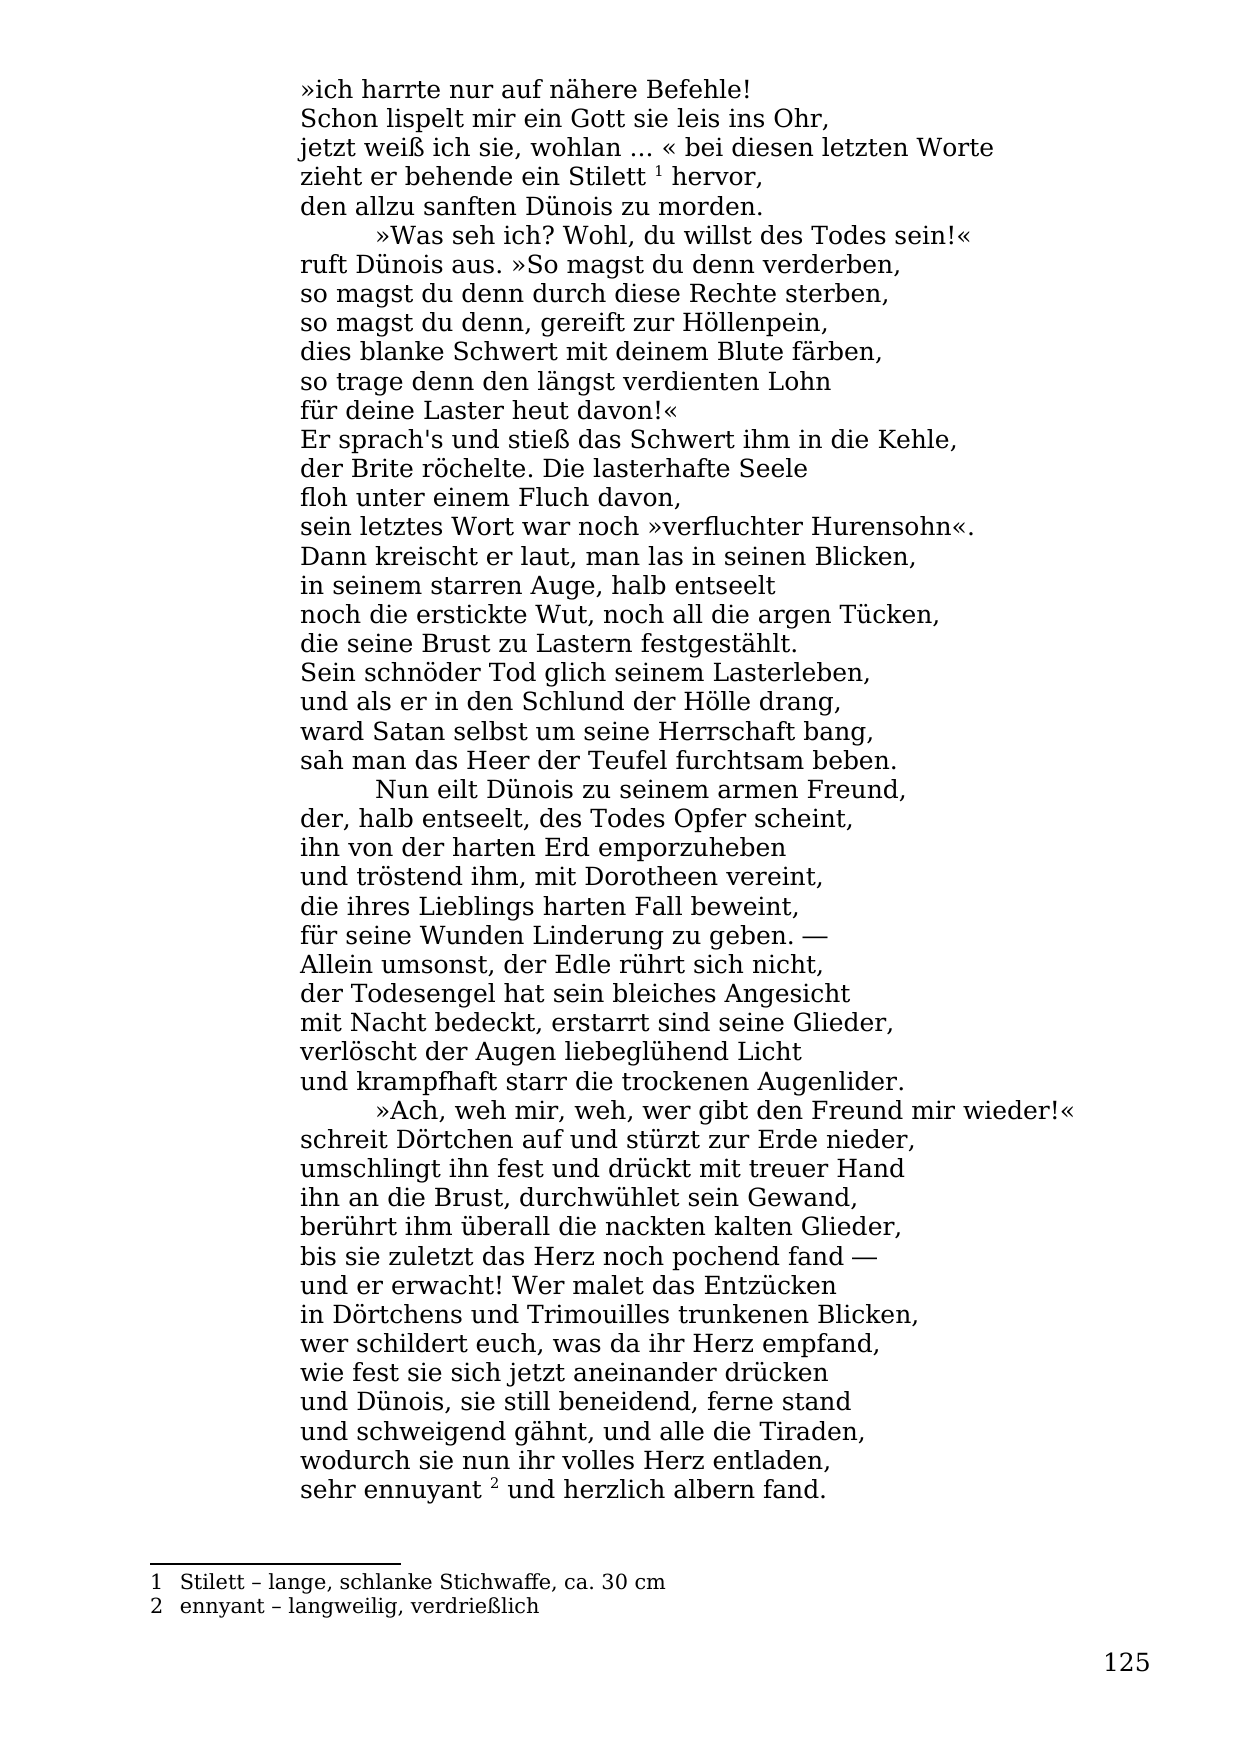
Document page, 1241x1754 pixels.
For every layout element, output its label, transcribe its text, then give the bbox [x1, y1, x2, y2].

text »ich harrte nur auf nähere Befehle! Schon lispelt mir ein Gott sie leis ins Ohr, jetzt weiß ich sie, wohlan ... « bei diesen letzten Worte zieht er behende ein Stilett hervor, den allzu sanften Dünois zu morden. [300, 75, 1151, 221]
text ennyant – langweilig, verdrießlich [150, 1594, 1151, 1618]
text »Was seh ich? Wohl, du willst des Todes sein!« ruft Dünois aus. »So magst du denn verderben, so magst du denn durch diese Rechte sterben, so magst du denn, gereift zur Höllenpein, dies blanke Schwert mit deinem Blute färben, so trage denn den längst verdienten Lohn für deine Laster heut davon!« Er sprach's und stieß das Schwert ihm in die Kehle, der Brite röchelte. Die lasterhafte Seele floh unter einem Fluch davon, sein letztes Wort war noch »verfluchter Hurensohn«. Dann kreischt er laut, man las in seinen Blicken, in seinem starren Auge, halb entseelt noch die erstickte Wut, noch all die argen Tücken, die seine Brust zu Lastern festgestählt. Sein schnöder Tod glich seinem Lasterleben, und als er in den Schlund der Hölle drang, ward Satan selbst um seine Herrschaft bang, sah man das Heer der Teufel furchtsam beben. [300, 221, 1151, 775]
text Nun eilt Dünois zu seinem armen Freund, der, halb entseelt, des Todes Opfer scheint, ihn von der harten Erd emporzuheben und tröstend ihm, mit Dorotheen vereint, die ihres Lieblings harten Fall beweint, für seine Wunden Linderung zu geben. ― Allein umsonst, der Edle rührt sich nicht, der Todesengel hat sein bleiches Angesicht mit Nacht bedeckt, erstarrt sind seine Glieder, verlöscht der Augen liebeglühend Licht und krampfhaft starr die trockenen Augenlider. [300, 775, 1151, 1096]
text »Ach, weh mir, weh, wer gibt den Freund mir wieder!« schreit Dörtchen auf und stürzt zur Erde nieder, umschlingt ihn fest und drückt mit treuer Hand ihn an die Brust, durchwühlet sein Gewand, berührt ihm überall die nackten kalten Glieder, bis sie zuletzt das Herz noch pochend fand ― und er erwacht! Wer malet das Entzücken in Dörtchens und Trimouilles trunkenen Blicken, wer schildert euch, was da ihr Herz empfand, wie fest sie sich jetzt aneinander drücken und Dünois, sie still beneidend, ferne stand und schweigend gähnt, und alle die Tiraden, wodurch sie nun ihr volles Herz entladen, sehr ennuyant und herzlich albern fand. [300, 1096, 1151, 1504]
text Stilett – lange, schlanke Stichwaffe, ca. 30 cm [150, 1570, 1151, 1594]
